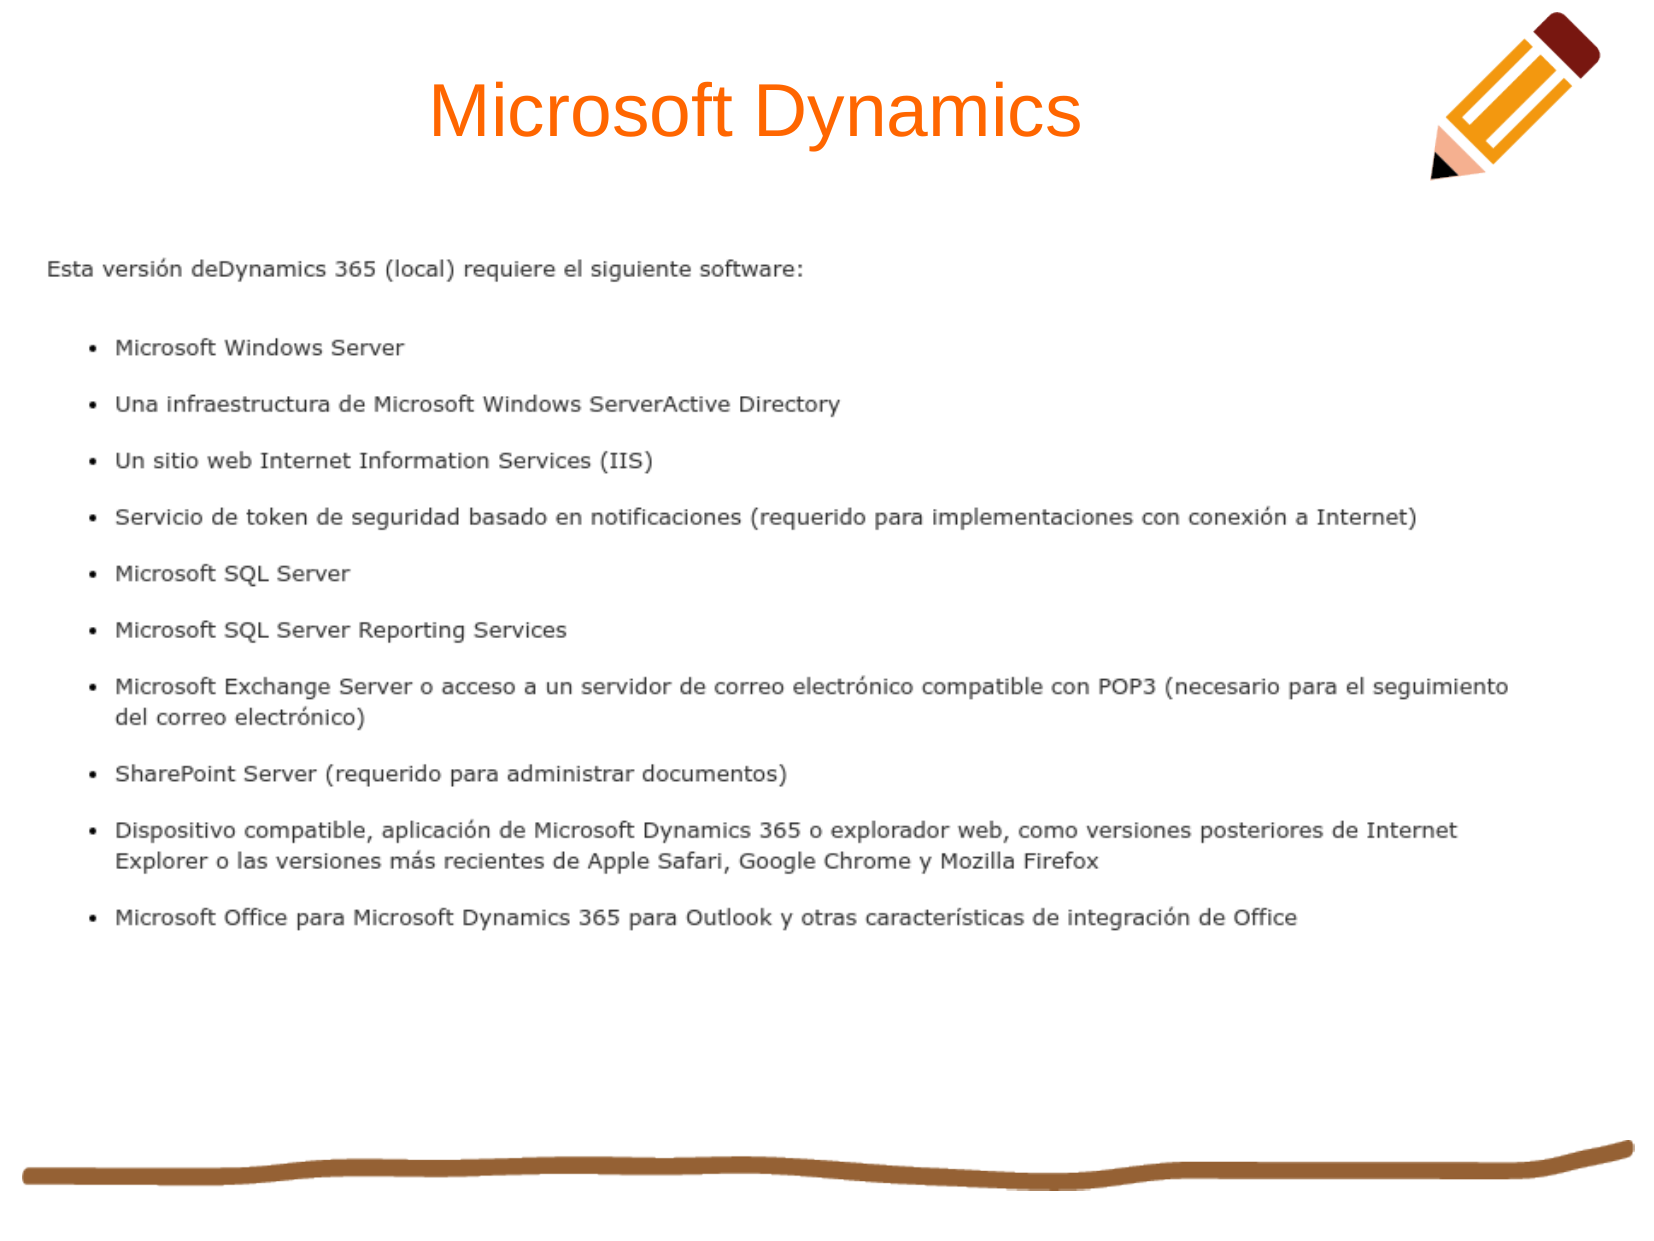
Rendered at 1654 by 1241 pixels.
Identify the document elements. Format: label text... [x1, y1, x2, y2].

picture [22, 1140, 1635, 1191]
picture [1430, 12, 1601, 181]
title Microsoft Dynamics [82, 49, 1430, 172]
picture [35, 253, 1537, 946]
